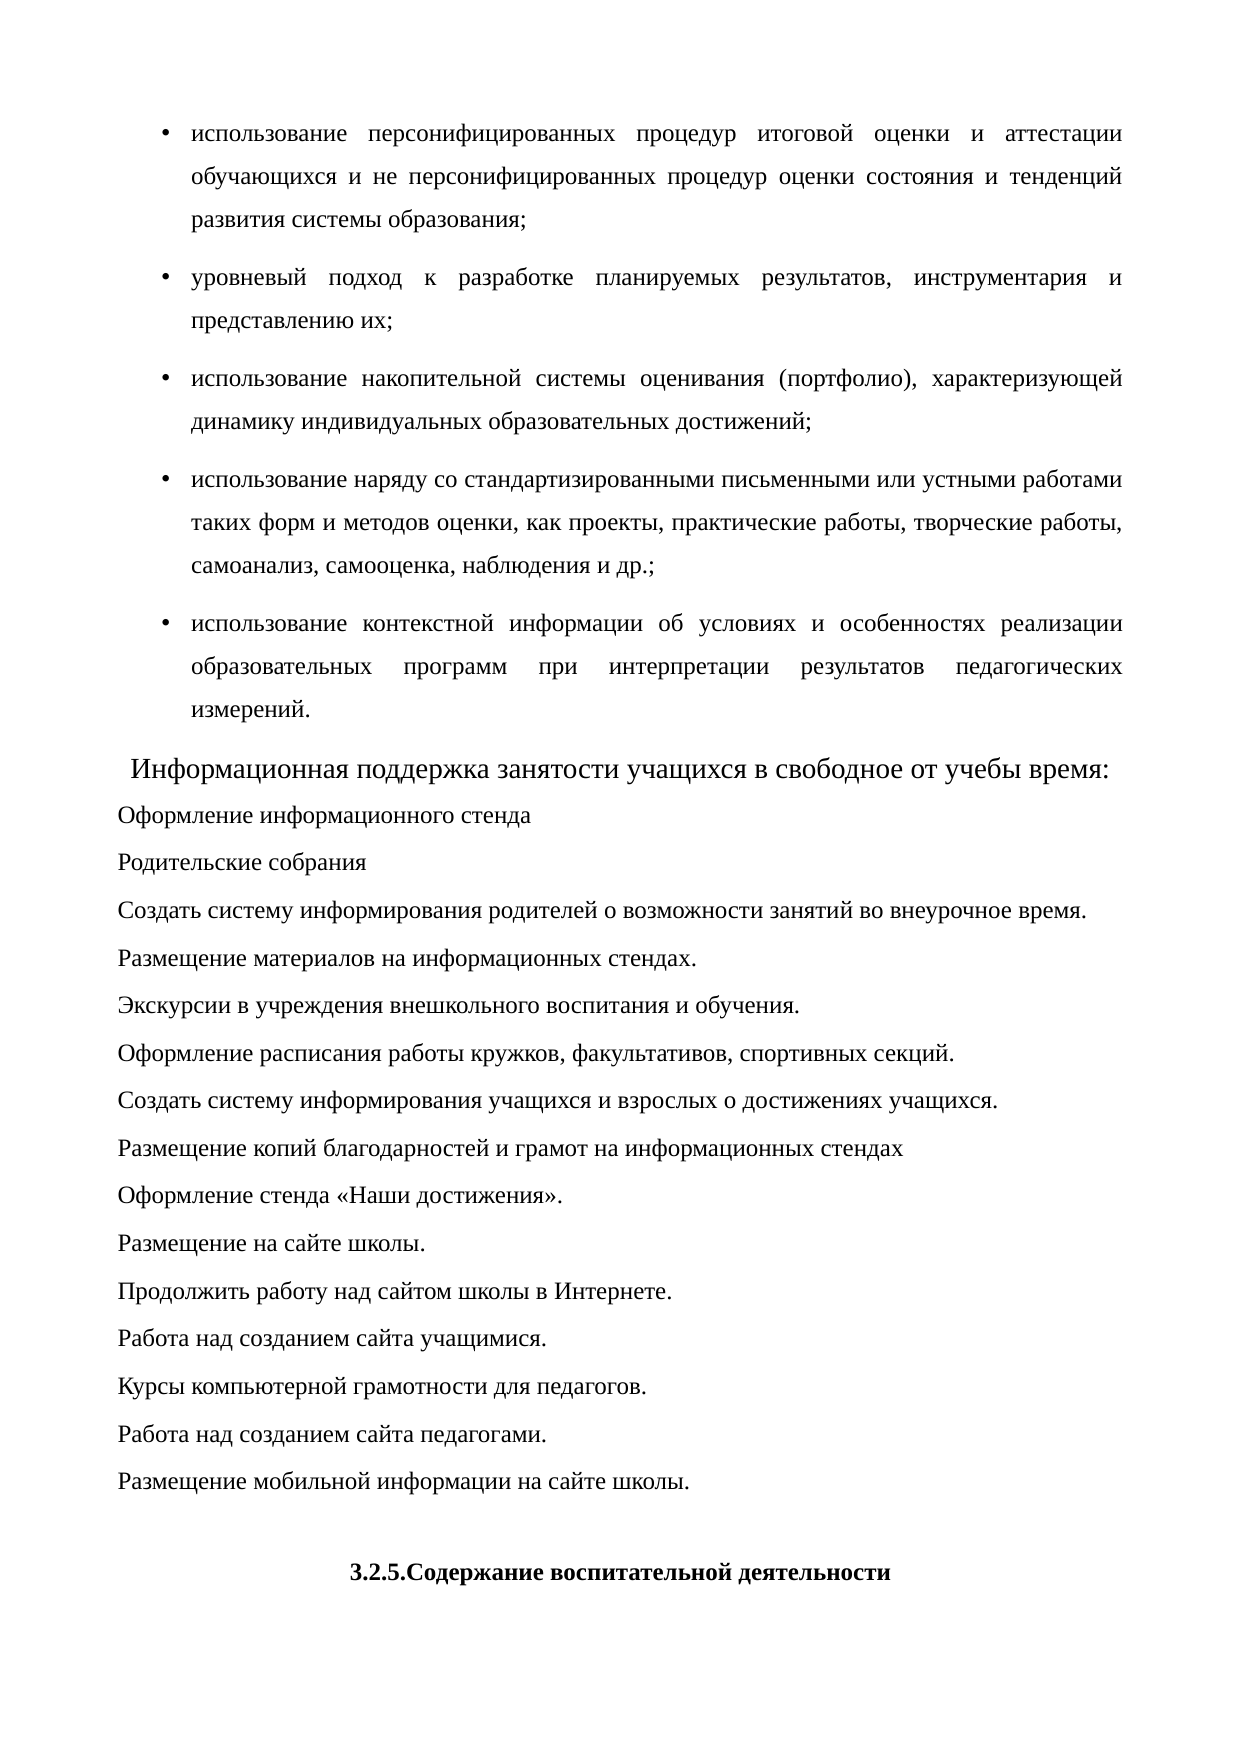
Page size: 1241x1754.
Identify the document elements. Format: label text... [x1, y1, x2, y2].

list использование накопительной системы оценивания (портфолио), характеризующей динамику индивидуальных образовательных достижений; [161, 363, 1123, 435]
text Курсы компьютерной грамотности для педагогов. [117, 1371, 1123, 1400]
text Создать систему информирования родителей о возможности занятий во внеурочное время. [117, 895, 1123, 924]
list использование наряду со стандартизированными письменными или устными работами таких форм и методов оценки, как проекты, практические работы, творческие работы, самоанализ, самооценка, наблюдения и др.; [161, 464, 1123, 579]
text Размещение копий благодарностей и грамот на информационных стендах [117, 1133, 1123, 1162]
list уровневый подход к разработке планируемых результатов, инструментария и представлению их; [161, 262, 1123, 334]
text Информационная поддержка занятости учащихся в свободное от учебы время: [117, 752, 1123, 785]
text Родительские собрания [117, 847, 1123, 876]
list использование контекстной информации об условиях и особенностях реализации образовательных программ при интерпретации результатов педагогических измерений. [161, 608, 1123, 723]
text Экскурсии в учреждения внешкольного воспитания и обучения. [117, 990, 1123, 1019]
text 3.2.5.Содержание воспитательной деятельности [117, 1557, 1123, 1586]
text Продолжить работу над сайтом школы в Интернете. [117, 1276, 1123, 1304]
text Размещение мобильной информации на сайте школы. [117, 1466, 1123, 1495]
text Работа над созданием сайта учащимися. [117, 1323, 1123, 1352]
text Размещение материалов на информационных стендах. [117, 943, 1123, 971]
text Оформление информационного стенда [117, 800, 1123, 828]
text Размещение на сайте школы. [117, 1228, 1123, 1257]
list использование персонифицированных процедур итоговой оценки и аттестации обучающихся и не персонифицированных процедур оценки состояния и тенденций развития системы образования; [161, 118, 1123, 233]
text Работа над созданием сайта педагогами. [117, 1419, 1123, 1447]
text Оформление расписания работы кружков, факультативов, спортивных секций. [117, 1038, 1123, 1067]
text Создать систему информирования учащихся и взрослых о достижениях учащихся. [117, 1085, 1123, 1114]
text Оформление стенда «Наши достижения». [117, 1181, 1123, 1209]
